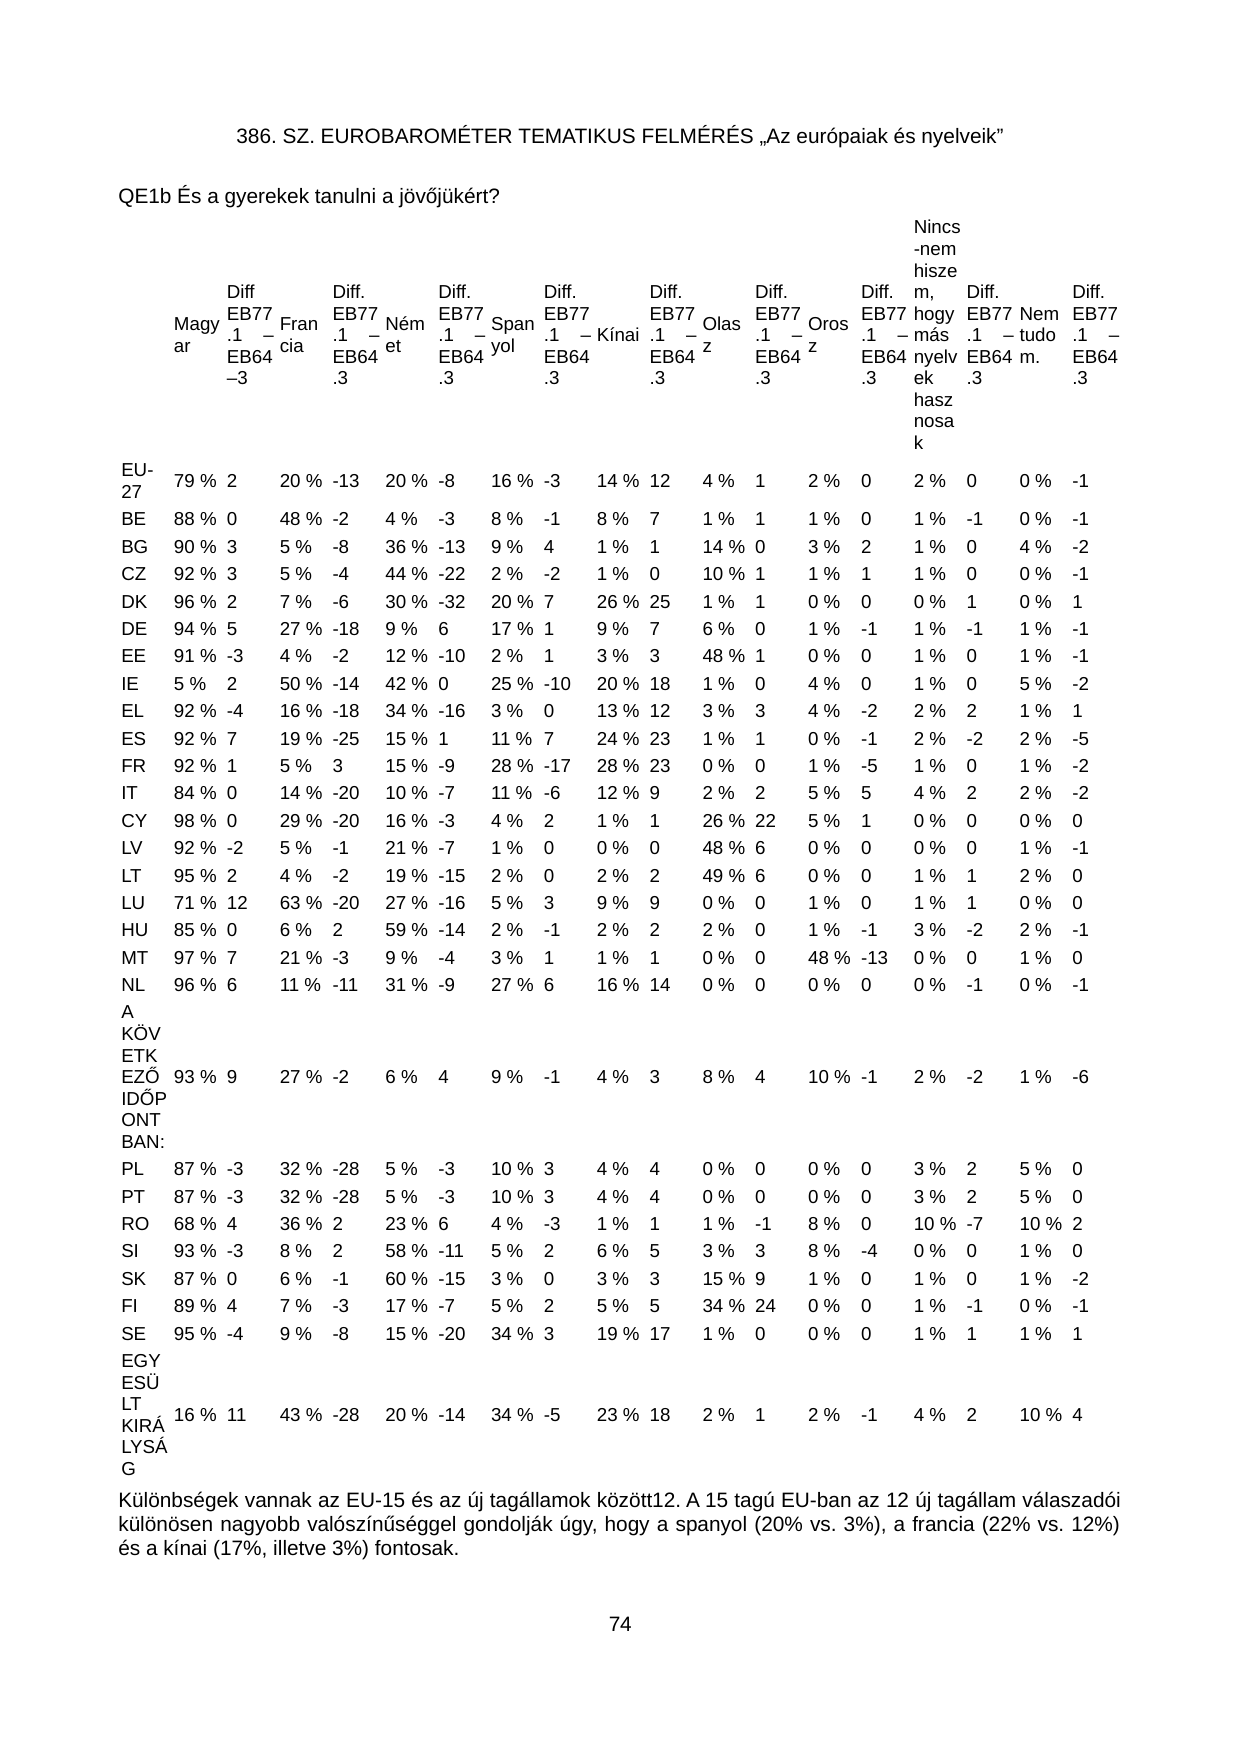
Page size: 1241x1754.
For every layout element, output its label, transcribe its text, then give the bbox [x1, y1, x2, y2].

table_cell 2 [858, 533, 911, 560]
table_cell 28% [594, 752, 646, 779]
table_cell 9 [646, 889, 699, 916]
table_cell 2 [752, 779, 805, 807]
table_cell 28% [488, 752, 541, 779]
table_cell –1 [1069, 971, 1122, 998]
table_cell 2% [911, 456, 963, 505]
table_cell –2 [329, 642, 382, 670]
table_cell 92% [171, 560, 224, 587]
table_cell HU [118, 916, 171, 944]
table_cell 4% [911, 1347, 963, 1482]
table_cell 3% [911, 1155, 963, 1183]
table_cell –13 [435, 533, 488, 560]
table_cell –2 [224, 834, 277, 861]
table_cell 1 [964, 861, 1016, 889]
table_cell –3 [224, 1155, 277, 1183]
table_header Kínai [594, 213, 646, 456]
table_cell 1% [699, 725, 752, 752]
table_cell 0% [699, 889, 752, 916]
table_cell 20% [382, 456, 435, 505]
table_cell 21% [382, 834, 435, 861]
table_cell 27% [277, 999, 329, 1155]
table_cell 4 [224, 1210, 277, 1237]
table_cell 2% [488, 560, 541, 587]
table_cell –2 [1069, 1265, 1122, 1292]
table_cell 0 [858, 642, 911, 670]
table_cell 0 [1069, 1155, 1122, 1183]
table_cell 14% [699, 533, 752, 560]
table_cell –1 [858, 615, 911, 642]
table_cell –1 [964, 615, 1016, 642]
table_cell 3 [224, 533, 277, 560]
table_cell 7 [646, 505, 699, 533]
table_cell –1 [964, 1292, 1016, 1319]
table_cell 0 [858, 588, 911, 615]
table_cell –22 [435, 560, 488, 587]
table_cell 0 [964, 834, 1016, 861]
table_cell 23 [646, 725, 699, 752]
table_cell 4% [277, 861, 329, 889]
table_cell –1 [1069, 456, 1122, 505]
table_cell 0 [541, 1265, 594, 1292]
table_cell 2% [805, 456, 858, 505]
table_cell –1 [1069, 615, 1122, 642]
table_cell 4 [646, 1183, 699, 1210]
table_cell 2 [1069, 1210, 1122, 1237]
table_cell 18 [646, 670, 699, 697]
table_cell –28 [329, 1347, 382, 1482]
table_cell 3% [594, 642, 646, 670]
table_cell 9% [277, 1320, 329, 1347]
table_cell 19% [594, 1320, 646, 1347]
table_cell –6 [541, 779, 594, 807]
table_cell 1% [805, 889, 858, 916]
table_cell –3 [329, 1292, 382, 1319]
table_cell 18 [646, 1347, 699, 1482]
table_cell –18 [329, 697, 382, 724]
table_header Diff. EB77.1 – EB64.3 [858, 213, 911, 456]
table_cell 4% [594, 1155, 646, 1183]
table_cell 1% [911, 560, 963, 587]
table_cell 2 [964, 697, 1016, 724]
table_cell 87% [171, 1183, 224, 1210]
table_cell BG [118, 533, 171, 560]
table_cell 5 [646, 1238, 699, 1265]
table_cell 0 [964, 642, 1016, 670]
table_cell 10% [1016, 1210, 1069, 1237]
table_cell 7 [541, 725, 594, 752]
table_cell 0 [858, 971, 911, 998]
table_cell 9 [224, 999, 277, 1155]
table_cell 0 [435, 670, 488, 697]
table_cell 0% [805, 1320, 858, 1347]
table_cell 0% [805, 588, 858, 615]
table_cell 8% [699, 999, 752, 1155]
table_cell 1 [752, 1347, 805, 1482]
table_cell 1 [752, 560, 805, 587]
table_cell 26% [699, 807, 752, 834]
table_cell 88% [171, 505, 224, 533]
table_cell –4 [224, 697, 277, 724]
table_cell –9 [435, 971, 488, 998]
table_cell 1 [858, 807, 911, 834]
table_cell 1% [911, 861, 963, 889]
table_cell 0% [699, 1155, 752, 1183]
table_header Magyar [171, 213, 224, 456]
table_cell 6 [752, 861, 805, 889]
table_cell 20% [277, 456, 329, 505]
table_cell 93% [171, 999, 224, 1155]
table_cell –20 [435, 1320, 488, 1347]
table_cell 12 [224, 889, 277, 916]
table_cell –2 [329, 505, 382, 533]
table_cell 0 [858, 1155, 911, 1183]
table_cell 1 [435, 725, 488, 752]
table_cell 0% [1016, 889, 1069, 916]
table_cell –2 [964, 725, 1016, 752]
table_cell 1% [805, 505, 858, 533]
table_cell 48% [699, 834, 752, 861]
table_cell 0 [541, 697, 594, 724]
table_cell 5% [805, 779, 858, 807]
table_cell –3 [224, 1183, 277, 1210]
table_header Diff. EB77.1 – EB64.3 [964, 213, 1016, 456]
table_cell 1% [911, 889, 963, 916]
table_cell 1% [911, 670, 963, 697]
table_cell 5% [805, 807, 858, 834]
table_cell 0 [964, 752, 1016, 779]
table_cell 3% [488, 697, 541, 724]
table_cell 1% [594, 807, 646, 834]
table_cell 0 [752, 615, 805, 642]
table_cell –1 [329, 1265, 382, 1292]
table_cell 8% [594, 505, 646, 533]
table_cell FI [118, 1292, 171, 1319]
table_cell 5 [646, 1292, 699, 1319]
table_cell 0 [752, 971, 805, 998]
table_cell –1 [858, 916, 911, 944]
table_cell 1% [911, 505, 963, 533]
table_cell 50% [277, 670, 329, 697]
table_cell 6% [277, 916, 329, 944]
table_cell 92% [171, 752, 224, 779]
table_cell 7 [646, 615, 699, 642]
table_cell 15% [382, 1320, 435, 1347]
table_header Diff. EB77.1 – EB64.3 [541, 213, 594, 456]
table_cell –3 [541, 456, 594, 505]
table_cell –8 [329, 533, 382, 560]
table_cell 2 [964, 1155, 1016, 1183]
table_cell –3 [541, 1210, 594, 1237]
table_cell 1 [541, 615, 594, 642]
table_cell 2% [911, 725, 963, 752]
table_cell 34% [488, 1320, 541, 1347]
table_cell 1% [1016, 752, 1069, 779]
table_cell –1 [1069, 505, 1122, 533]
table_cell 2 [224, 670, 277, 697]
table_cell 0 [752, 1320, 805, 1347]
table_cell 6 [435, 615, 488, 642]
table_cell 63% [277, 889, 329, 916]
table_cell 10% [1016, 1347, 1069, 1482]
table_cell 2% [1016, 779, 1069, 807]
table_cell –1 [541, 916, 594, 944]
table_cell FR [118, 752, 171, 779]
table_cell 1 [646, 533, 699, 560]
table_cell CZ [118, 560, 171, 587]
table_cell SK [118, 1265, 171, 1292]
table_cell 31% [382, 971, 435, 998]
table_cell 1% [594, 560, 646, 587]
table_cell 7% [277, 588, 329, 615]
table_cell 9% [382, 615, 435, 642]
table_cell 43% [277, 1347, 329, 1482]
table_cell –1 [329, 834, 382, 861]
table_cell 1% [805, 560, 858, 587]
table_cell –1 [1069, 560, 1122, 587]
table_cell –3 [435, 1183, 488, 1210]
table_cell 16% [277, 697, 329, 724]
table_cell 9% [594, 889, 646, 916]
table_cell –1 [1069, 1292, 1122, 1319]
table_cell 1% [1016, 944, 1069, 971]
table_cell –2 [329, 999, 382, 1155]
table_cell 0 [964, 944, 1016, 971]
table_cell 2 [224, 456, 277, 505]
table_cell 89% [171, 1292, 224, 1319]
table_cell 0% [911, 807, 963, 834]
table_cell 58% [382, 1238, 435, 1265]
table_cell 98% [171, 807, 224, 834]
table_cell BE [118, 505, 171, 533]
table_cell 0% [805, 834, 858, 861]
table_cell EGYESÜLT KIRÁLYSÁG [118, 1347, 171, 1482]
table_cell 2 [329, 916, 382, 944]
table_cell –9 [435, 752, 488, 779]
table_cell 93% [171, 1238, 224, 1265]
table_cell –15 [435, 861, 488, 889]
table_cell 1 [1069, 697, 1122, 724]
table_cell 0 [858, 670, 911, 697]
table_cell 0% [805, 1155, 858, 1183]
table_header Diff. EB77.1 – EB64.3 [1069, 213, 1122, 456]
table_cell –2 [964, 999, 1016, 1155]
table_cell 96% [171, 971, 224, 998]
table_cell 2% [594, 916, 646, 944]
table_cell 2 [646, 916, 699, 944]
table_cell 2% [699, 1347, 752, 1482]
table_cell 6 [752, 834, 805, 861]
table_cell 25 [646, 588, 699, 615]
table_cell 84% [171, 779, 224, 807]
table_cell 1% [1016, 834, 1069, 861]
table_cell 87% [171, 1265, 224, 1292]
table_cell 68% [171, 1210, 224, 1237]
table_cell 0 [964, 670, 1016, 697]
table_cell 14% [594, 456, 646, 505]
table_cell 17 [646, 1320, 699, 1347]
table_cell –4 [329, 560, 382, 587]
table_cell 16% [488, 456, 541, 505]
table_cell 19% [277, 725, 329, 752]
table_cell 5% [382, 1155, 435, 1183]
table_cell 4% [1016, 533, 1069, 560]
table_cell 3% [699, 697, 752, 724]
table_cell –2 [541, 560, 594, 587]
table_cell LV [118, 834, 171, 861]
table_cell 3 [541, 1320, 594, 1347]
table_cell 4% [699, 456, 752, 505]
table_cell 0% [1016, 971, 1069, 998]
table_cell 3 [646, 999, 699, 1155]
table_cell –1 [964, 505, 1016, 533]
table_cell 1% [594, 533, 646, 560]
table_cell 0 [964, 560, 1016, 587]
table_cell 95% [171, 861, 224, 889]
table_cell 7 [541, 588, 594, 615]
table_cell 9% [488, 533, 541, 560]
table_cell 92% [171, 834, 224, 861]
table_cell 0 [858, 861, 911, 889]
table_header Diff. EB77.1 – EB64.3 [646, 213, 699, 456]
table_cell 1% [488, 834, 541, 861]
table_cell –7 [435, 1292, 488, 1319]
table_cell 12 [646, 697, 699, 724]
table_cell –1 [1069, 642, 1122, 670]
table_cell LU [118, 889, 171, 916]
table_cell 3% [699, 1238, 752, 1265]
table_cell –32 [435, 588, 488, 615]
table_cell 85% [171, 916, 224, 944]
table_cell –2 [1069, 779, 1122, 807]
table_cell 5% [277, 560, 329, 587]
table_cell DK [118, 588, 171, 615]
table_cell 7% [277, 1292, 329, 1319]
table_cell 1% [805, 615, 858, 642]
table_cell –6 [1069, 999, 1122, 1155]
table_cell 4% [805, 670, 858, 697]
table_cell 1 [646, 1210, 699, 1237]
table_cell –14 [329, 670, 382, 697]
table_cell RO [118, 1210, 171, 1237]
table_header Diff. EB77.1 – EB64.3 [329, 213, 382, 456]
table_cell 42% [382, 670, 435, 697]
table_cell 4 [435, 999, 488, 1155]
table_cell 1% [911, 1320, 963, 1347]
table_cell 0% [594, 834, 646, 861]
table_cell 15% [699, 1265, 752, 1292]
table_cell 3 [646, 1265, 699, 1292]
table_cell 27% [277, 615, 329, 642]
table_cell SE [118, 1320, 171, 1347]
table_cell 4% [594, 999, 646, 1155]
table_cell 12% [382, 642, 435, 670]
table_cell 17% [488, 615, 541, 642]
table_cell –2 [1069, 670, 1122, 697]
table_cell –16 [435, 889, 488, 916]
table_cell 1 [752, 588, 805, 615]
table_cell –14 [435, 916, 488, 944]
table_cell –16 [435, 697, 488, 724]
table_cell 3% [911, 916, 963, 944]
table_cell 1 [752, 456, 805, 505]
table_cell 0% [1016, 807, 1069, 834]
table_cell 1 [646, 944, 699, 971]
table_cell –6 [329, 588, 382, 615]
table_cell 97% [171, 944, 224, 971]
table_cell 11 [224, 1347, 277, 1482]
table_cell 12 [646, 456, 699, 505]
table_cell 7 [224, 725, 277, 752]
table_cell 4 [1069, 1347, 1122, 1482]
table_cell –3 [435, 1155, 488, 1183]
table_cell 95% [171, 1320, 224, 1347]
table_cell IT [118, 779, 171, 807]
table_cell –2 [329, 861, 382, 889]
table_cell 48% [805, 944, 858, 971]
table_cell 19% [382, 861, 435, 889]
table_cell 3% [805, 533, 858, 560]
table_cell LT [118, 861, 171, 889]
table_cell 0% [805, 1292, 858, 1319]
table_cell 2% [911, 999, 963, 1155]
table_cell 3% [594, 1265, 646, 1292]
table_cell 1% [911, 642, 963, 670]
table_cell 0 [858, 834, 911, 861]
table_cell 5% [277, 533, 329, 560]
table_header Spanyol [488, 213, 541, 456]
table_cell 2% [1016, 916, 1069, 944]
table_cell 9 [646, 779, 699, 807]
table_cell 9% [594, 615, 646, 642]
table_cell 5% [277, 752, 329, 779]
table_cell –1 [1069, 916, 1122, 944]
table_cell 10% [488, 1183, 541, 1210]
table_cell 5 [858, 779, 911, 807]
table_header Diff EB77.1 – EB64–3 [224, 213, 277, 456]
table_cell 8% [805, 1210, 858, 1237]
table_cell 4 [541, 533, 594, 560]
table_cell IE [118, 670, 171, 697]
table_cell –1 [752, 1210, 805, 1237]
table_cell –7 [435, 779, 488, 807]
table_cell 6% [277, 1265, 329, 1292]
table_cell 26% [594, 588, 646, 615]
table_cell 1 [964, 1320, 1016, 1347]
table_cell 1% [699, 505, 752, 533]
table_cell –2 [1069, 533, 1122, 560]
table_cell 2 [329, 1238, 382, 1265]
table_cell 6% [594, 1238, 646, 1265]
table_cell 0% [911, 1238, 963, 1265]
table_cell 91% [171, 642, 224, 670]
table_cell 15% [382, 752, 435, 779]
table_cell 2% [1016, 861, 1069, 889]
table_cell 1% [911, 615, 963, 642]
table_cell –14 [435, 1347, 488, 1482]
table_cell 4 [752, 999, 805, 1155]
table_cell –1 [541, 505, 594, 533]
table_cell 1% [699, 1210, 752, 1237]
table_cell 5% [171, 670, 224, 697]
table_cell 3% [488, 1265, 541, 1292]
text QE1b És a gyerekek tanulni a jövőjükért? [118, 183, 1122, 207]
table_cell 0 [224, 807, 277, 834]
table_cell 24 [752, 1292, 805, 1319]
table_cell –5 [541, 1347, 594, 1482]
table_cell 0% [699, 971, 752, 998]
table_cell 79% [171, 456, 224, 505]
table_cell 48% [277, 505, 329, 533]
table_cell 5 [224, 615, 277, 642]
table_cell 25% [488, 670, 541, 697]
table_header Német [382, 213, 435, 456]
table_cell 0 [964, 456, 1016, 505]
table_cell 1 [1069, 1320, 1122, 1347]
table_cell 1% [699, 588, 752, 615]
table_cell 34% [488, 1347, 541, 1482]
table_header Olasz [699, 213, 752, 456]
table_cell EE [118, 642, 171, 670]
table_cell 2 [541, 1292, 594, 1319]
table_cell 1 [646, 807, 699, 834]
table_cell MT [118, 944, 171, 971]
table_cell 0% [805, 1183, 858, 1210]
table_cell 32% [277, 1155, 329, 1183]
table_cell PT [118, 1183, 171, 1210]
table_cell 21% [277, 944, 329, 971]
table_cell 27% [488, 971, 541, 998]
table_cell 4% [382, 505, 435, 533]
table_cell 3 [329, 752, 382, 779]
table_cell 0 [752, 1183, 805, 1210]
table_cell –1 [858, 999, 911, 1155]
table_cell 2 [646, 861, 699, 889]
table_cell 15% [382, 725, 435, 752]
table_cell 2% [699, 916, 752, 944]
table_cell 0 [858, 1292, 911, 1319]
table_cell –3 [224, 642, 277, 670]
table_cell –3 [329, 944, 382, 971]
table_cell 5% [594, 1292, 646, 1319]
table_cell 11% [488, 725, 541, 752]
table_cell 34% [699, 1292, 752, 1319]
table_cell 2 [964, 1347, 1016, 1482]
table_cell 3 [752, 1238, 805, 1265]
table_cell 4% [277, 642, 329, 670]
table_cell 0% [911, 834, 963, 861]
table_cell 0% [911, 971, 963, 998]
table_cell 5% [1016, 670, 1069, 697]
table_cell 0 [752, 889, 805, 916]
table_cell 0 [224, 505, 277, 533]
table_cell 0% [805, 642, 858, 670]
table_cell –1 [858, 1347, 911, 1482]
table_cell 16% [382, 807, 435, 834]
table_cell –8 [435, 456, 488, 505]
table_cell 1% [699, 670, 752, 697]
table_cell 3 [646, 642, 699, 670]
table_cell 48% [699, 642, 752, 670]
table_cell –18 [329, 615, 382, 642]
table_cell 1% [805, 1265, 858, 1292]
table_cell –2 [964, 916, 1016, 944]
table_cell –4 [224, 1320, 277, 1347]
table_cell –7 [964, 1210, 1016, 1237]
table_cell 10% [488, 1155, 541, 1183]
table_cell 94% [171, 615, 224, 642]
table_cell 1 [964, 588, 1016, 615]
table_cell 16% [594, 971, 646, 998]
table_cell PL [118, 1155, 171, 1183]
table_cell 6 [435, 1210, 488, 1237]
table_cell 2 [224, 861, 277, 889]
table_cell 3 [541, 1183, 594, 1210]
table_cell 6 [541, 971, 594, 998]
table_cell ES [118, 725, 171, 752]
table_header [118, 213, 171, 456]
table_cell 2% [699, 779, 752, 807]
table_cell 27% [382, 889, 435, 916]
table_cell 5% [488, 889, 541, 916]
table_cell 7 [224, 944, 277, 971]
table_cell 9 [752, 1265, 805, 1292]
table_cell 5% [382, 1183, 435, 1210]
table_cell 92% [171, 697, 224, 724]
table_cell 8% [488, 505, 541, 533]
text Különbségek vannak az EU-15 és az új tagállamok között12. A 15 tagú EU-ban az 12 új tagállam válaszadói különösen nagyobb valószínűséggel gondolják úgy, hogy a spanyol (20% vs. 3%), a francia (22% vs. 12%) és a kínai (17%, illetve 3%) fontosak. [118, 1488, 1122, 1560]
table_cell 30% [382, 588, 435, 615]
table_header Nincs -nem hiszem, hogy más nyelvek hasznosak [911, 213, 963, 456]
table_cell 6% [699, 615, 752, 642]
table_cell 32% [277, 1183, 329, 1210]
table_cell 1 [752, 642, 805, 670]
table_cell 1% [805, 916, 858, 944]
table_cell –20 [329, 779, 382, 807]
table_cell 3% [488, 944, 541, 971]
table_cell 0% [1016, 560, 1069, 587]
table_cell EU-27 [118, 456, 171, 505]
table_cell 1% [805, 752, 858, 779]
table_cell 8% [805, 1238, 858, 1265]
table_cell –28 [329, 1155, 382, 1183]
table_cell 23% [382, 1210, 435, 1237]
table_cell 1 [224, 752, 277, 779]
table_cell 0 [1069, 1183, 1122, 1210]
table_cell 1 [752, 505, 805, 533]
table_cell 2 [964, 1183, 1016, 1210]
table_cell 1% [1016, 642, 1069, 670]
table_cell 2% [911, 697, 963, 724]
table_cell 44% [382, 560, 435, 587]
table_cell 1 [752, 725, 805, 752]
table_cell 90% [171, 533, 224, 560]
table_cell EL [118, 697, 171, 724]
table_cell 0% [1016, 1292, 1069, 1319]
table_cell 0 [752, 752, 805, 779]
table_cell 1 [1069, 588, 1122, 615]
table_cell 0% [805, 861, 858, 889]
table_cell 5% [1016, 1155, 1069, 1183]
table_cell 12% [594, 779, 646, 807]
table_cell –8 [329, 1320, 382, 1347]
table_cell 5% [488, 1238, 541, 1265]
table_cell 71% [171, 889, 224, 916]
table_cell A KÖVETKEZŐ IDŐPONTBAN: [118, 999, 171, 1155]
table_cell –13 [858, 944, 911, 971]
table_cell 0 [752, 1155, 805, 1183]
table_cell CY [118, 807, 171, 834]
table_cell 0 [1069, 889, 1122, 916]
table_cell –20 [329, 807, 382, 834]
table_cell –25 [329, 725, 382, 752]
table_cell 4% [911, 779, 963, 807]
table_cell 0 [1069, 807, 1122, 834]
table_cell 1% [1016, 697, 1069, 724]
table_cell 34% [382, 697, 435, 724]
table_cell –1 [964, 971, 1016, 998]
table_cell 49% [699, 861, 752, 889]
table_cell 2 [541, 1238, 594, 1265]
table_cell 0% [1016, 588, 1069, 615]
table_cell 20% [594, 670, 646, 697]
table_cell 1% [911, 1292, 963, 1319]
table_cell 2% [488, 642, 541, 670]
table_cell 5% [1016, 1183, 1069, 1210]
table_cell 0 [541, 861, 594, 889]
table_cell 4% [488, 1210, 541, 1237]
table_cell –7 [435, 834, 488, 861]
table_cell 2% [488, 861, 541, 889]
table_cell 0% [699, 752, 752, 779]
table_cell 23% [594, 1347, 646, 1482]
table_cell 0 [646, 560, 699, 587]
table_cell 0 [858, 505, 911, 533]
table_cell 0 [964, 1238, 1016, 1265]
table_cell 17% [382, 1292, 435, 1319]
table_cell 92% [171, 725, 224, 752]
table_cell 2% [488, 916, 541, 944]
table_cell 4% [594, 1183, 646, 1210]
table_cell 4 [646, 1155, 699, 1183]
table_cell 10% [699, 560, 752, 587]
table_cell –5 [1069, 725, 1122, 752]
table_cell 3 [541, 1155, 594, 1183]
table_cell –11 [435, 1238, 488, 1265]
table_cell 2% [594, 861, 646, 889]
table_cell 1% [699, 1320, 752, 1347]
table_cell 9% [382, 944, 435, 971]
table_cell 1% [911, 1265, 963, 1292]
table_cell 1% [911, 533, 963, 560]
table_cell 1% [1016, 1265, 1069, 1292]
table_cell –20 [329, 889, 382, 916]
table_cell 6 [224, 971, 277, 998]
table_header Orosz [805, 213, 858, 456]
table_header Nem tudom. [1016, 213, 1069, 456]
table_cell 0 [752, 670, 805, 697]
table_cell 2 [964, 779, 1016, 807]
table_cell –4 [858, 1238, 911, 1265]
table_cell 13% [594, 697, 646, 724]
table_cell DE [118, 615, 171, 642]
table_cell 36% [277, 1210, 329, 1237]
table_cell 0 [1069, 944, 1122, 971]
table_cell NL [118, 971, 171, 998]
table_cell –5 [858, 752, 911, 779]
table_cell 3 [752, 697, 805, 724]
table_cell 10% [805, 999, 858, 1155]
table_cell –10 [435, 642, 488, 670]
table_cell 5% [277, 834, 329, 861]
table_cell 14 [646, 971, 699, 998]
table_cell 4% [805, 697, 858, 724]
table_cell 22 [752, 807, 805, 834]
table_cell 0 [964, 807, 1016, 834]
table_cell –1 [541, 999, 594, 1155]
table_cell 20% [382, 1347, 435, 1482]
table_cell 9% [488, 999, 541, 1155]
table_cell 0 [224, 779, 277, 807]
table_header Diff. EB77.1 – EB64.3 [435, 213, 488, 456]
table_cell –28 [329, 1183, 382, 1210]
table_cell –15 [435, 1265, 488, 1292]
table_cell 2 [541, 807, 594, 834]
table_cell 0 [541, 834, 594, 861]
table_cell 4% [488, 807, 541, 834]
table_cell 0 [1069, 861, 1122, 889]
table_cell 1% [1016, 999, 1069, 1155]
table_cell 60% [382, 1265, 435, 1292]
table_cell 2 [329, 1210, 382, 1237]
table_cell 14% [277, 779, 329, 807]
table_cell 0 [858, 1210, 911, 1237]
table_cell –13 [329, 456, 382, 505]
table_cell 0 [964, 1265, 1016, 1292]
table_cell 1% [911, 752, 963, 779]
table_cell 0% [699, 944, 752, 971]
table_cell 1% [1016, 1238, 1069, 1265]
table_cell 0% [699, 1183, 752, 1210]
table_cell 10% [911, 1210, 963, 1237]
table_cell 0% [911, 588, 963, 615]
table_cell 0 [752, 944, 805, 971]
table_header Diff. EB77.1 – EB64.3 [752, 213, 805, 456]
table_cell 3% [911, 1183, 963, 1210]
table_cell 0 [752, 533, 805, 560]
table_cell 11% [277, 971, 329, 998]
table_cell 3 [541, 889, 594, 916]
table_cell –4 [435, 944, 488, 971]
table_cell –3 [435, 505, 488, 533]
table_cell –2 [1069, 752, 1122, 779]
table_cell –10 [541, 670, 594, 697]
table_cell –2 [858, 697, 911, 724]
table_cell 8% [277, 1238, 329, 1265]
table_cell 0 [964, 533, 1016, 560]
table_cell –11 [329, 971, 382, 998]
table_cell 23 [646, 752, 699, 779]
table_cell –3 [435, 807, 488, 834]
table_cell 1 [858, 560, 911, 587]
table_cell 1% [1016, 615, 1069, 642]
table_cell 0 [752, 916, 805, 944]
table_cell 0 [224, 1265, 277, 1292]
table_cell 16% [171, 1347, 224, 1482]
table_cell 1% [594, 944, 646, 971]
table_cell 11% [488, 779, 541, 807]
table_cell SI [118, 1238, 171, 1265]
table_cell –1 [858, 725, 911, 752]
table_cell 29% [277, 807, 329, 834]
table_cell 1 [541, 944, 594, 971]
table_cell 0 [858, 1183, 911, 1210]
table_cell 0% [1016, 505, 1069, 533]
table_cell 1% [594, 1210, 646, 1237]
table_cell 6% [382, 999, 435, 1155]
table_cell 0 [646, 834, 699, 861]
table_cell 3 [224, 560, 277, 587]
table_cell 20% [488, 588, 541, 615]
table_cell 10% [382, 779, 435, 807]
table_cell 0% [805, 971, 858, 998]
table_header Francia [277, 213, 329, 456]
table_cell 96% [171, 588, 224, 615]
table_cell 2 [224, 588, 277, 615]
table_cell 1% [1016, 1320, 1069, 1347]
table_cell 0 [1069, 1238, 1122, 1265]
table_cell 0 [858, 456, 911, 505]
table_cell 36% [382, 533, 435, 560]
table_cell 4 [224, 1292, 277, 1319]
table_cell 0 [858, 1320, 911, 1347]
table_cell 0% [805, 725, 858, 752]
table_cell 24% [594, 725, 646, 752]
table_cell –3 [224, 1238, 277, 1265]
table_cell 0% [911, 944, 963, 971]
table_cell 0 [224, 916, 277, 944]
table_cell 1 [964, 889, 1016, 916]
table_cell –1 [1069, 834, 1122, 861]
table_cell 5% [488, 1292, 541, 1319]
table_cell 59% [382, 916, 435, 944]
table_cell –17 [541, 752, 594, 779]
table_cell 0 [858, 889, 911, 916]
table_cell 1 [541, 642, 594, 670]
table_cell 0% [1016, 456, 1069, 505]
table_cell 2% [805, 1347, 858, 1482]
table_cell 0 [858, 1265, 911, 1292]
table_cell 87% [171, 1155, 224, 1183]
table_cell 2% [1016, 725, 1069, 752]
